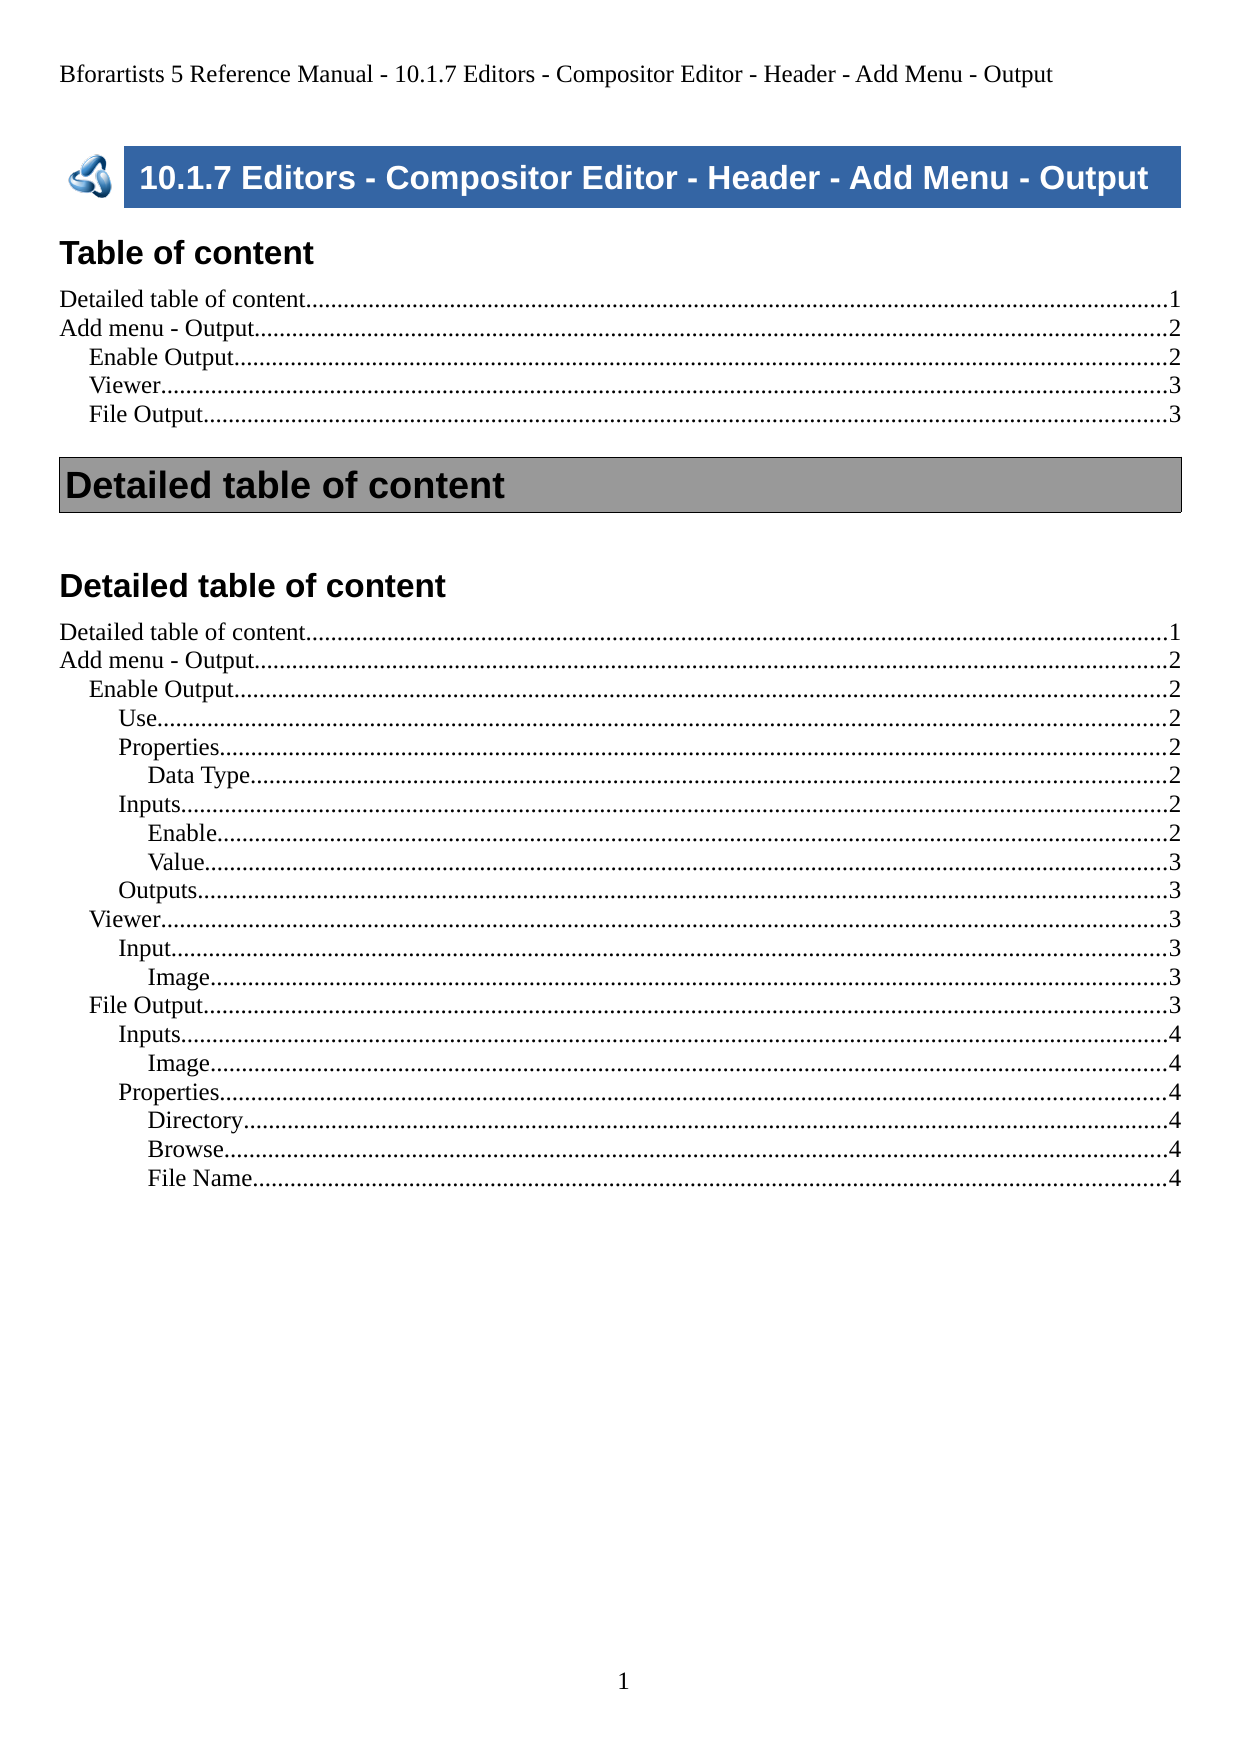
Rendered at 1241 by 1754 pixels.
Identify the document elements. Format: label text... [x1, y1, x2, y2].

text Detailed table of content 1 [59, 617, 1181, 645]
picture [65, 152, 114, 201]
text Detailed table of content 1 [59, 284, 1181, 313]
table_header [59, 146, 124, 208]
text Enable 2 [147, 818, 1181, 847]
text Directory 4 [147, 1105, 1181, 1134]
text File Output 3 [88, 990, 1181, 1019]
text Browse 4 [147, 1134, 1181, 1163]
text Viewer 3 [88, 370, 1181, 399]
subtitle Detailed table of content [59, 566, 1181, 604]
text Image 3 [147, 962, 1181, 990]
text Viewer 3 [88, 904, 1181, 933]
text Enable Output 2 [88, 674, 1181, 703]
text Image 4 [147, 1048, 1181, 1077]
text Add menu - Output 2 [59, 645, 1181, 674]
text Input 3 [118, 933, 1181, 962]
table_header Detailed table of content [60, 458, 1181, 512]
text Inputs 4 [118, 1019, 1181, 1048]
subtitle Table of content [59, 233, 1181, 272]
text Outputs 3 [118, 875, 1181, 904]
text Enable Output 2 [88, 342, 1181, 370]
text File Name 4 [147, 1163, 1181, 1192]
text Properties 4 [118, 1077, 1181, 1105]
text Data Type 2 [147, 760, 1181, 789]
text Properties 2 [118, 732, 1181, 760]
text Use 2 [118, 703, 1181, 732]
text Add menu - Output 2 [59, 313, 1181, 342]
text Inputs 2 [118, 789, 1181, 818]
text File Output 3 [88, 399, 1181, 428]
table_header 10.1.7 Editors - Compositor Editor - Header - Add Menu - Output [124, 146, 1181, 208]
text Value 3 [147, 847, 1181, 875]
